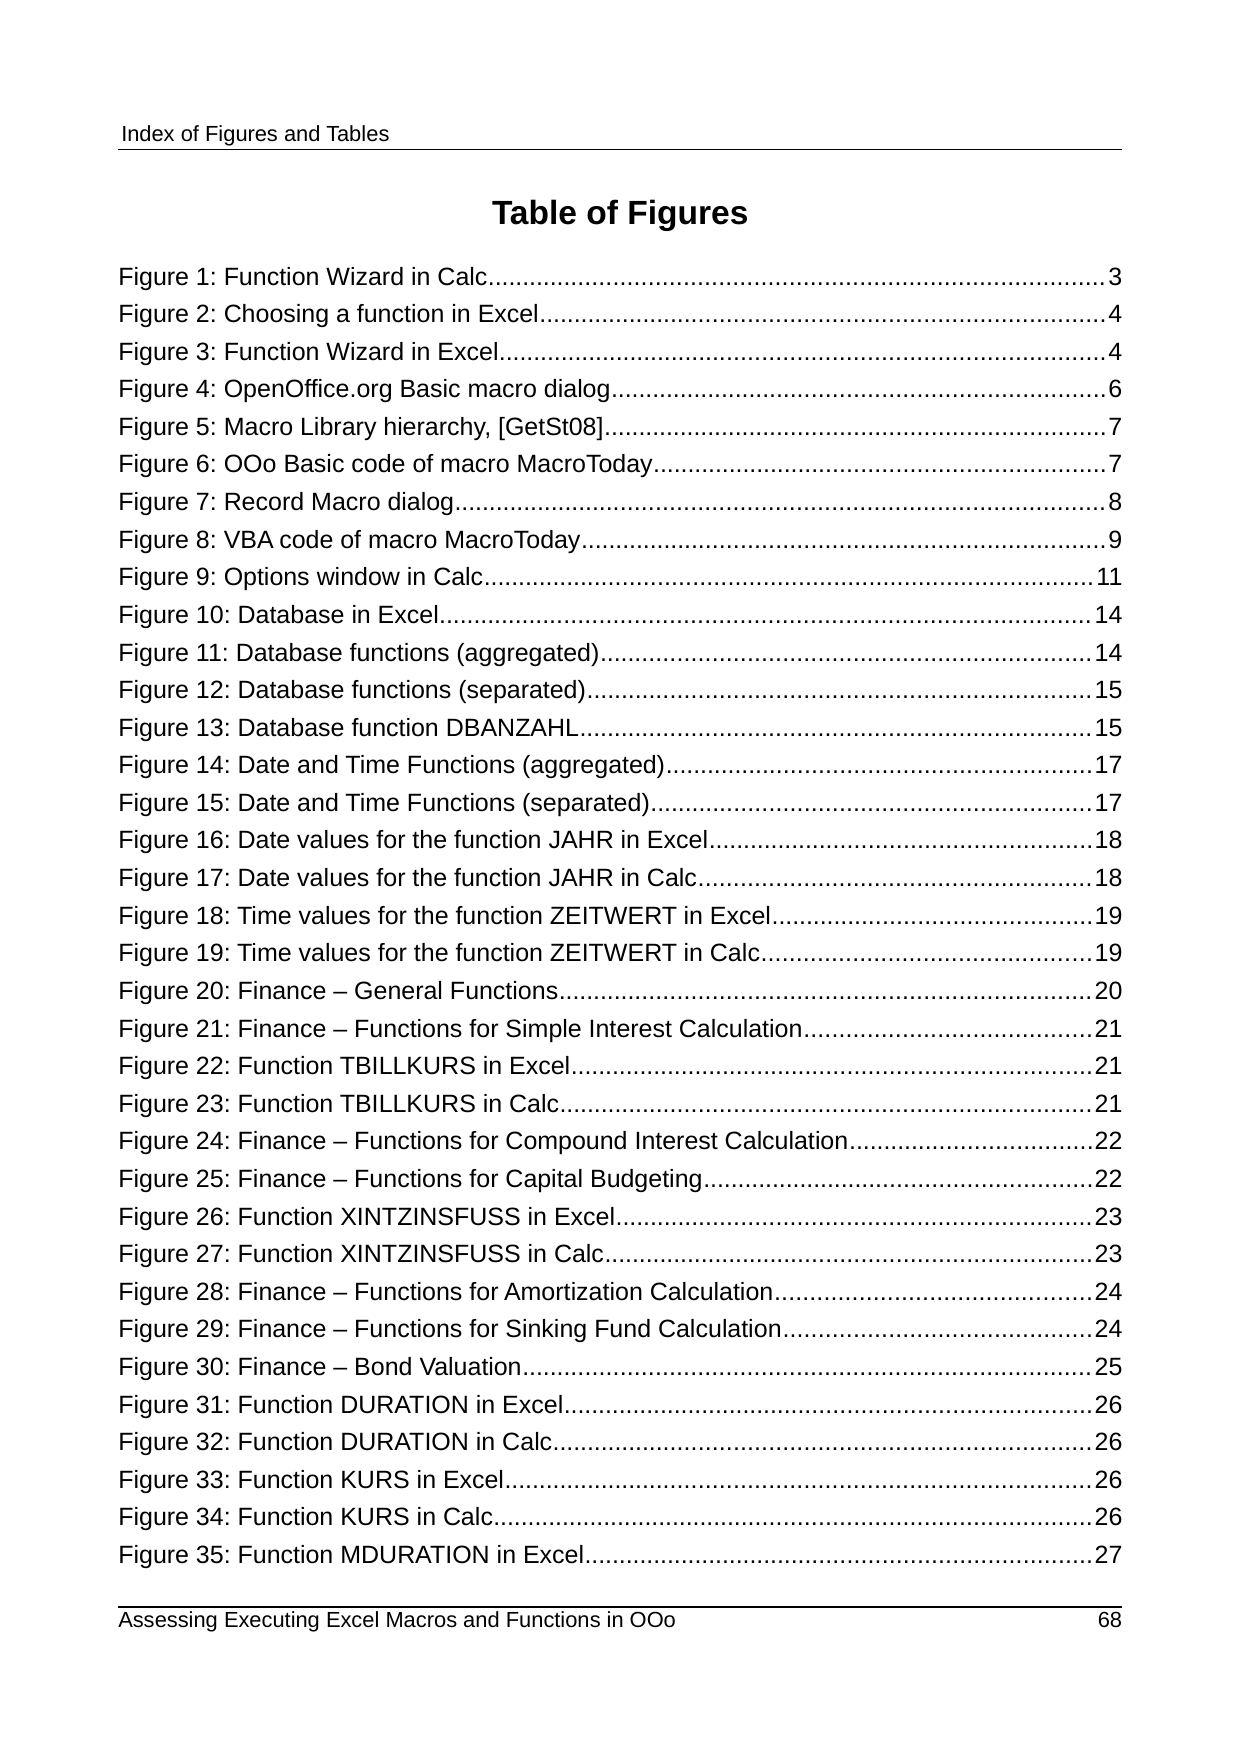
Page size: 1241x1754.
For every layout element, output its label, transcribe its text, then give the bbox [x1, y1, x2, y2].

text Figure 26: Function XINTZINSFUSS in Excel 23 [118, 1202, 1122, 1230]
text Figure 28: Finance – Functions for Amortization Calculation 24 [118, 1277, 1122, 1306]
text Figure 4: OpenOffice.org Basic macro dialog 6 [118, 374, 1122, 403]
text Figure 22: Function TBILLKURS in Excel 21 [118, 1051, 1122, 1080]
text Figure 11: Database functions (aggregated) 14 [118, 637, 1122, 666]
text Figure 17: Date values for the function JAHR in Calc 18 [118, 863, 1122, 892]
text Figure 23: Function TBILLKURS in Calc 21 [118, 1089, 1122, 1117]
text Figure 18: Time values for the function ZEITWERT in Excel 19 [118, 901, 1122, 929]
text Figure 12: Database functions (separated) 15 [118, 675, 1122, 704]
text Figure 10: Database in Excel 14 [118, 600, 1122, 629]
subtitle Table of Figures [118, 193, 1122, 231]
text Figure 15: Date and Time Functions (separated) 17 [118, 788, 1122, 817]
text Figure 34: Function KURS in Calc 26 [118, 1502, 1122, 1531]
text Figure 3: Function Wizard in Excel 4 [118, 337, 1122, 365]
text Figure 25: Finance – Functions for Capital Budgeting 22 [118, 1164, 1122, 1193]
text Figure 16: Date values for the function JAHR in Excel 18 [118, 826, 1122, 854]
text Figure 29: Finance – Functions for Sinking Fund Calculation 24 [118, 1314, 1122, 1343]
text Figure 5: Macro Library hierarchy, [GetSt08] 7 [118, 412, 1122, 441]
text Figure 32: Function DURATION in Calc 26 [118, 1427, 1122, 1456]
text Figure 2: Choosing a function in Excel 4 [118, 299, 1122, 328]
text Figure 27: Function XINTZINSFUSS in Calc 23 [118, 1239, 1122, 1268]
text Figure 13: Database function DBANZAHL 15 [118, 713, 1122, 741]
text Figure 33: Function KURS in Excel 26 [118, 1465, 1122, 1493]
text Figure 35: Function MDURATION in Excel 27 [118, 1540, 1122, 1569]
text Figure 19: Time values for the function ZEITWERT in Calc 19 [118, 938, 1122, 967]
text Figure 8: VBA code of macro MacroToday 9 [118, 525, 1122, 553]
text Figure 1: Function Wizard in Calc 3 [118, 261, 1122, 290]
text Figure 7: Record Macro dialog 8 [118, 487, 1122, 516]
text Figure 20: Finance – General Functions 20 [118, 976, 1122, 1005]
text Figure 31: Function DURATION in Excel 26 [118, 1389, 1122, 1418]
text Figure 21: Finance – Functions for Simple Interest Calculation 21 [118, 1013, 1122, 1042]
text Figure 14: Date and Time Functions (aggregated) 17 [118, 750, 1122, 779]
text Figure 9: Options window in Calc 11 [118, 562, 1122, 591]
text Figure 6: OOo Basic code of macro MacroToday 7 [118, 449, 1122, 478]
text Figure 30: Finance – Bond Valuation 25 [118, 1352, 1122, 1381]
text Figure 24: Finance – Functions for Compound Interest Calculation 22 [118, 1126, 1122, 1155]
